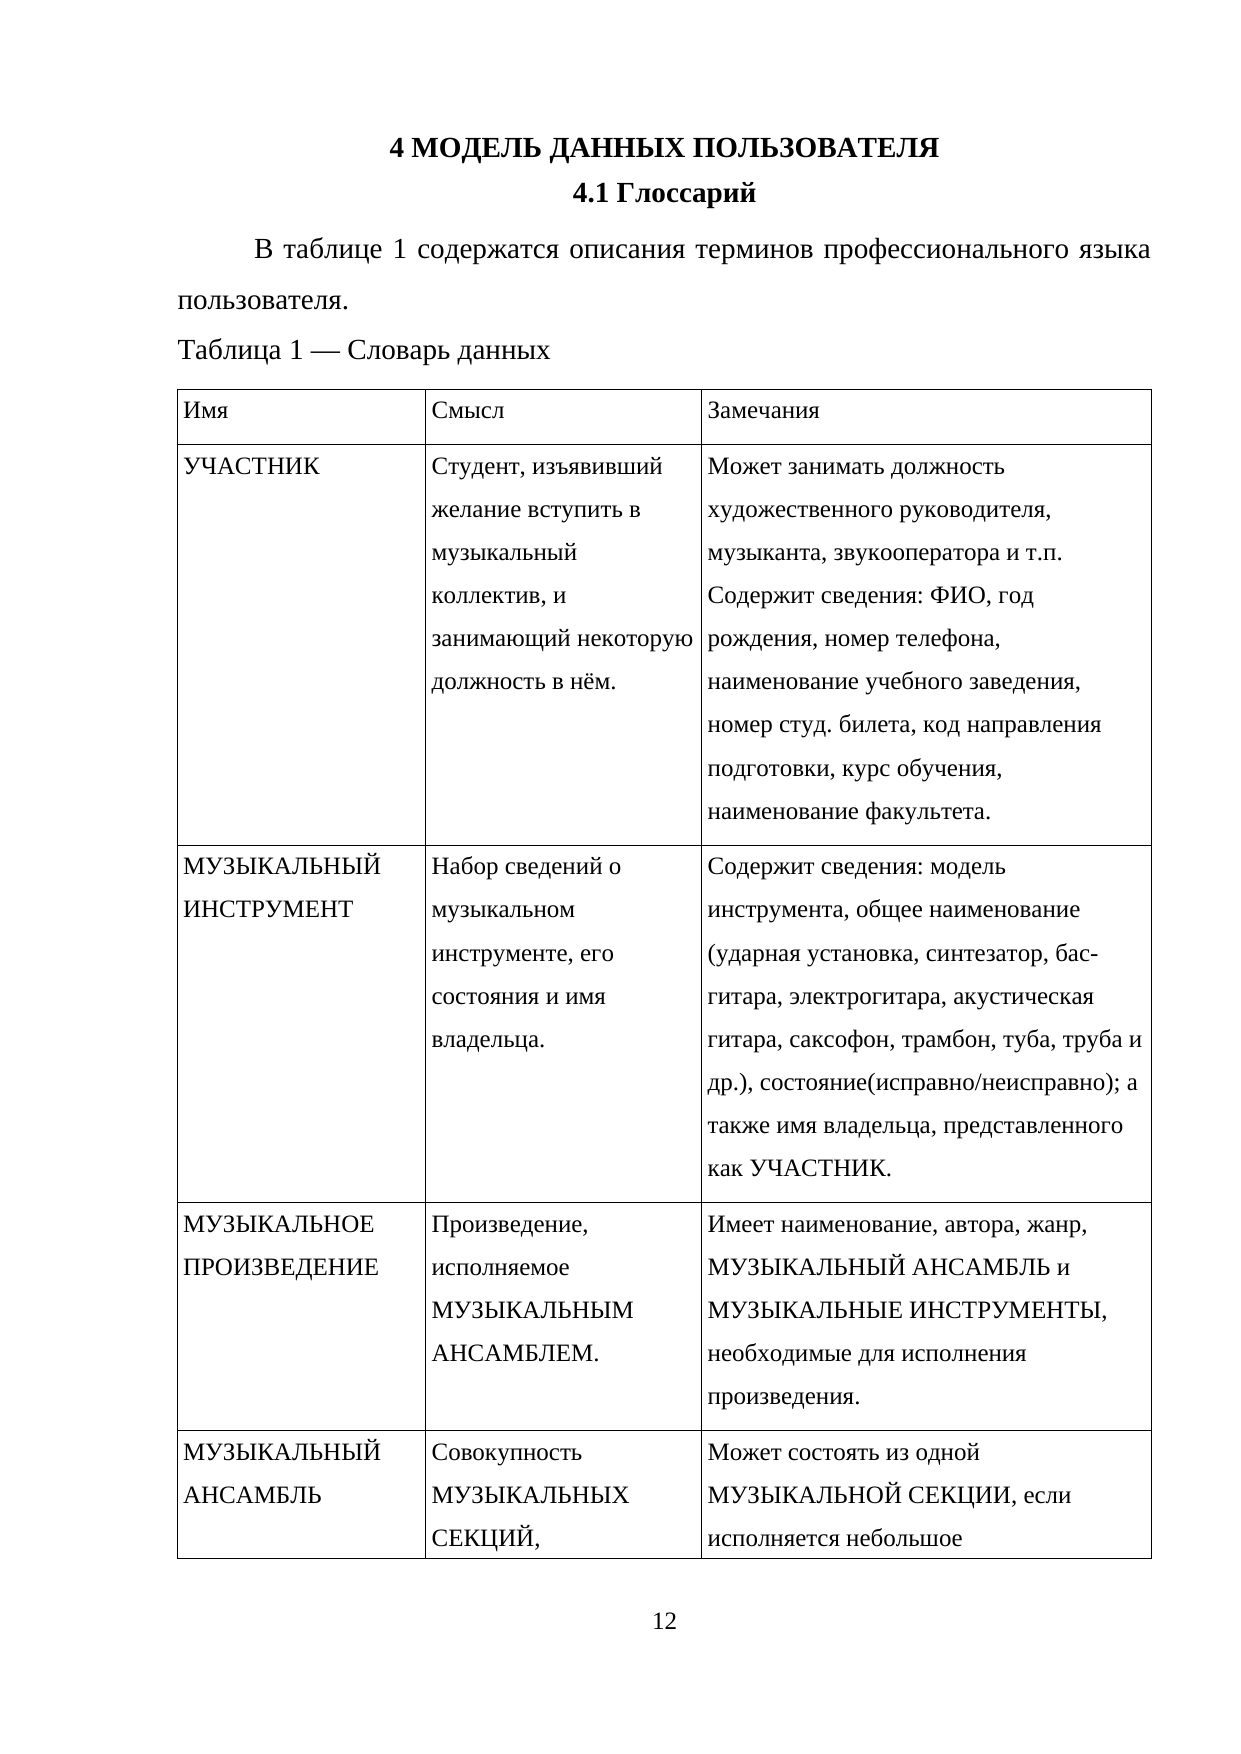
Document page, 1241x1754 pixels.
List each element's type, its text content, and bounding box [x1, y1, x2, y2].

table_cell Может состоять из одной МУЗЫКАЛЬНОЙ СЕКЦИИ, если исполняется небольшое [702, 1431, 1151, 1557]
table_header Смысл [426, 390, 701, 444]
subtitle 4.1 Глоссарий [177, 175, 1152, 209]
text В таблице 1 содержатся описания терминов профессионального языка пользователя. [177, 232, 1152, 316]
table_cell Набор сведений о музыкальном инструменте, его состояния и имя владельца. [426, 846, 701, 1202]
table_cell УЧАСТНИК [178, 445, 425, 844]
text Таблица 1 — Словарь данных [177, 332, 1152, 366]
table_cell Имеет наименование, автора, жанр, МУЗЫКАЛЬНЫЙ АНСАМБЛЬ и МУЗЫКАЛЬНЫЕ ИНСТРУМЕНТЫ, необходимые для исполнения произведения. [702, 1203, 1151, 1430]
table_cell Содержит сведения: модель инструмента, общее наименование (ударная установка, синтезатор, баc-гитара, электрогитара, акустическая гитара, саксофон, трамбон, туба, труба и др.), состояние(исправно/неисправно); а также имя владельца, представленного как УЧАСТНИК. [702, 846, 1151, 1202]
subtitle 4 Модель данных пользователя [177, 130, 1152, 163]
table_cell Может занимать должность художественного руководителя, музыканта, звукооператора и т.п. Содержит сведения: ФИО, год рождения, номер телефона, наименование учебного заведения, номер студ. билета, код направления подготовки, курс обучения, наименование факультета. [702, 445, 1151, 844]
table_cell МУЗЫКАЛЬНЫЙ ИНСТРУМЕНТ [178, 846, 425, 1202]
table_cell Студент, изъявивший желание вступить в музыкальный коллектив, и занимающий некоторую должность в нём. [426, 445, 701, 844]
table_cell Совокупность МУЗЫКАЛЬНЫХ СЕКЦИЙ, [426, 1431, 701, 1557]
table_cell Произведение, исполняемое МУЗЫКАЛЬНЫМ АНСАМБЛЕМ. [426, 1203, 701, 1430]
table_cell МУЗЫКАЛЬНОЕ ПРОИЗВЕДЕНИЕ [178, 1203, 425, 1430]
table_header Замечания [702, 390, 1151, 444]
table_cell МУЗЫКАЛЬНЫЙ АНСАМБЛЬ [178, 1431, 425, 1557]
table_header Имя [178, 390, 425, 444]
